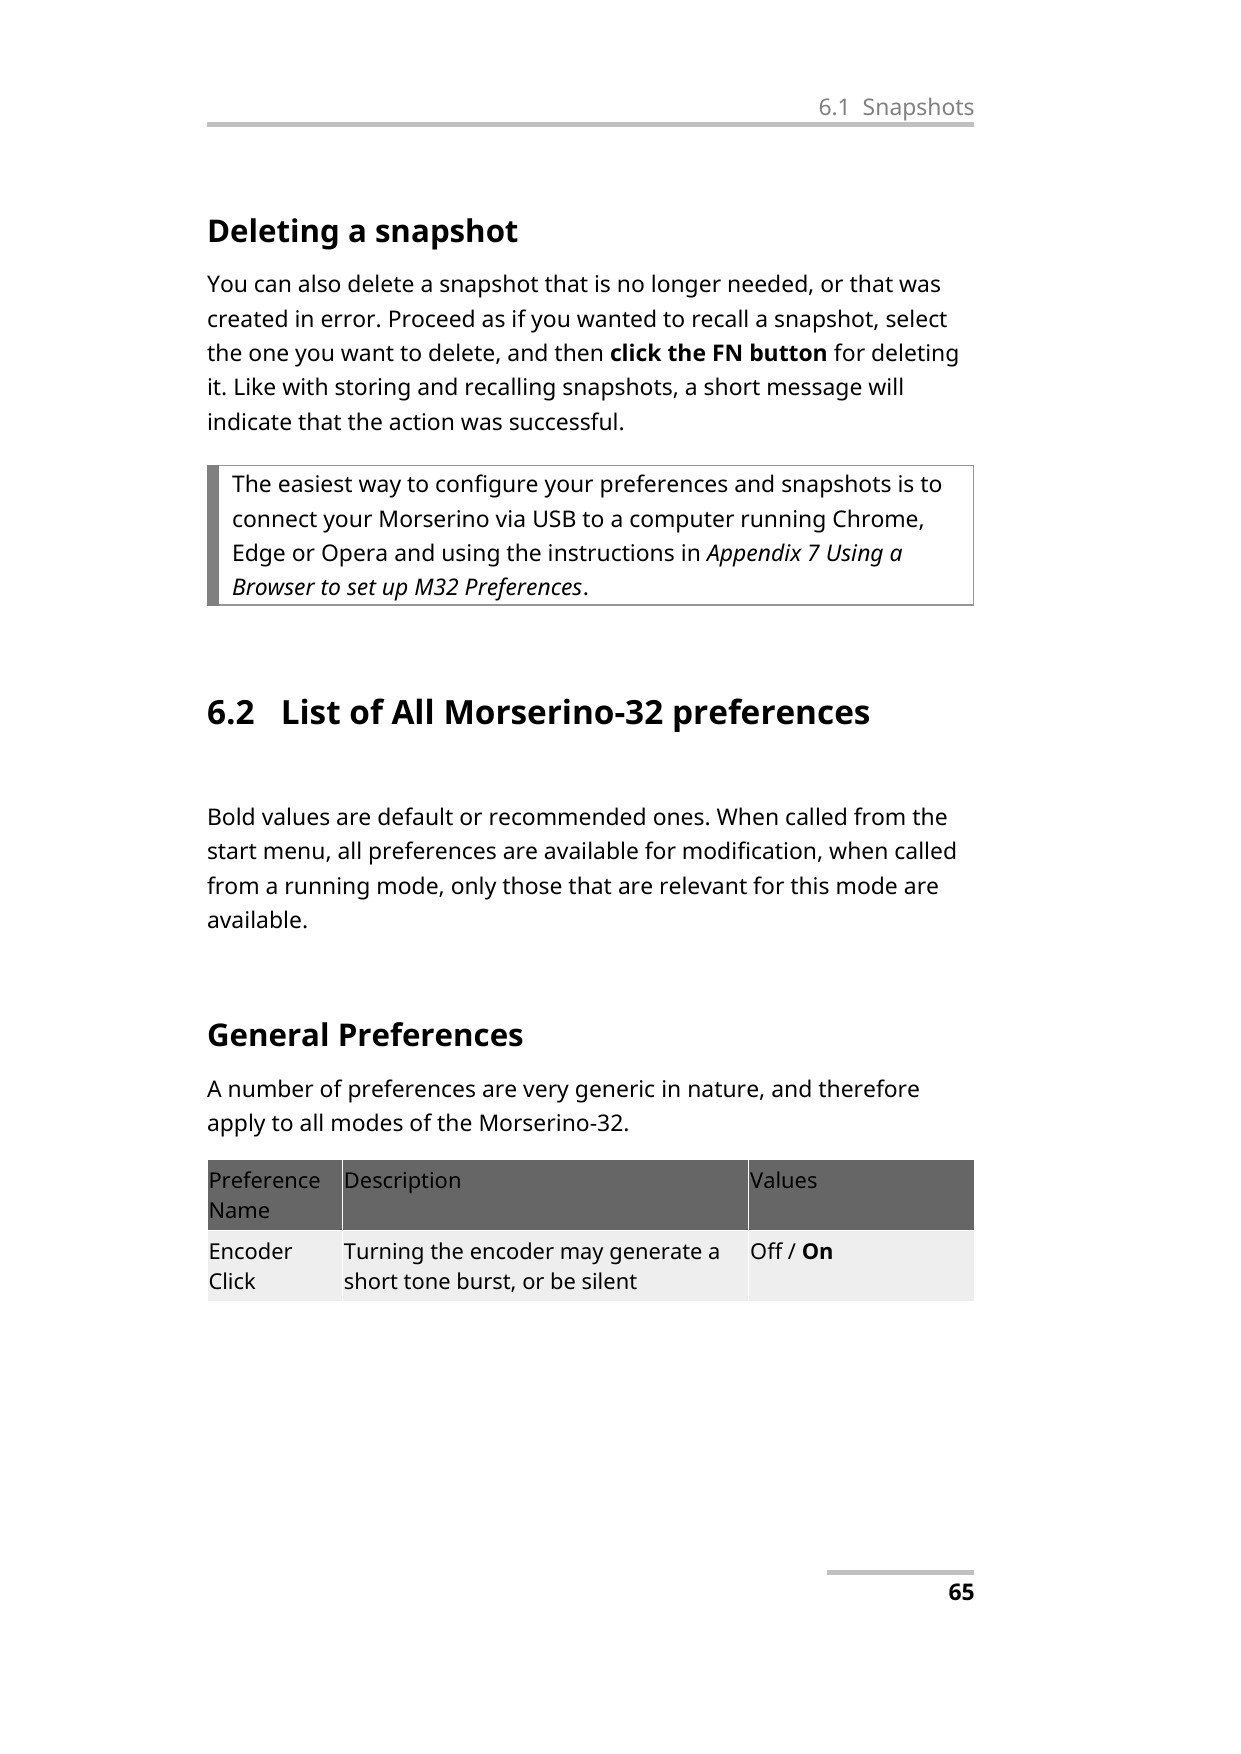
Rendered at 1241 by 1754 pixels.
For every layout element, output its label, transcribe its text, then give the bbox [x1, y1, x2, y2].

table_cell Off / On [749, 1231, 974, 1301]
table_cell Turning the encoder may generate a short tone burst, or be silent [343, 1231, 748, 1301]
table_cell Encoder Click [208, 1231, 342, 1301]
table_header Description [343, 1160, 748, 1230]
subtitle Deleting a snapshot [207, 207, 974, 251]
text You can also delete a snapshot that is no longer needed, or that was created in error. Proceed as if you wanted to recall a snapshot, select the one you want to delete, and then click the FN button for deleting it. Like with storing and recalling snapshots, a short message will indicate that the action was successful. [207, 268, 974, 437]
text A number of preferences are very generic in nature, and therefore apply to all modes of the Morserino-32. [207, 1073, 974, 1138]
text The easiest way to configure your preferences and snapshots is to connect your Morserino via USB to a computer running Chrome, Edge or Opera and using the instructions in Appendix 7 Using a Browser to set up M32 Preferences. [219, 466, 973, 604]
subtitle List of All Morserino-32 preferences [207, 689, 974, 734]
subtitle General Preferences [207, 1011, 974, 1056]
table_header Preference Name [208, 1160, 342, 1230]
text Bold values are default or recommended ones. When called from the start menu, all preferences are available for modification, when called from a running mode, only those that are relevant for this mode are available. [207, 801, 974, 935]
table_header Values [749, 1160, 974, 1230]
